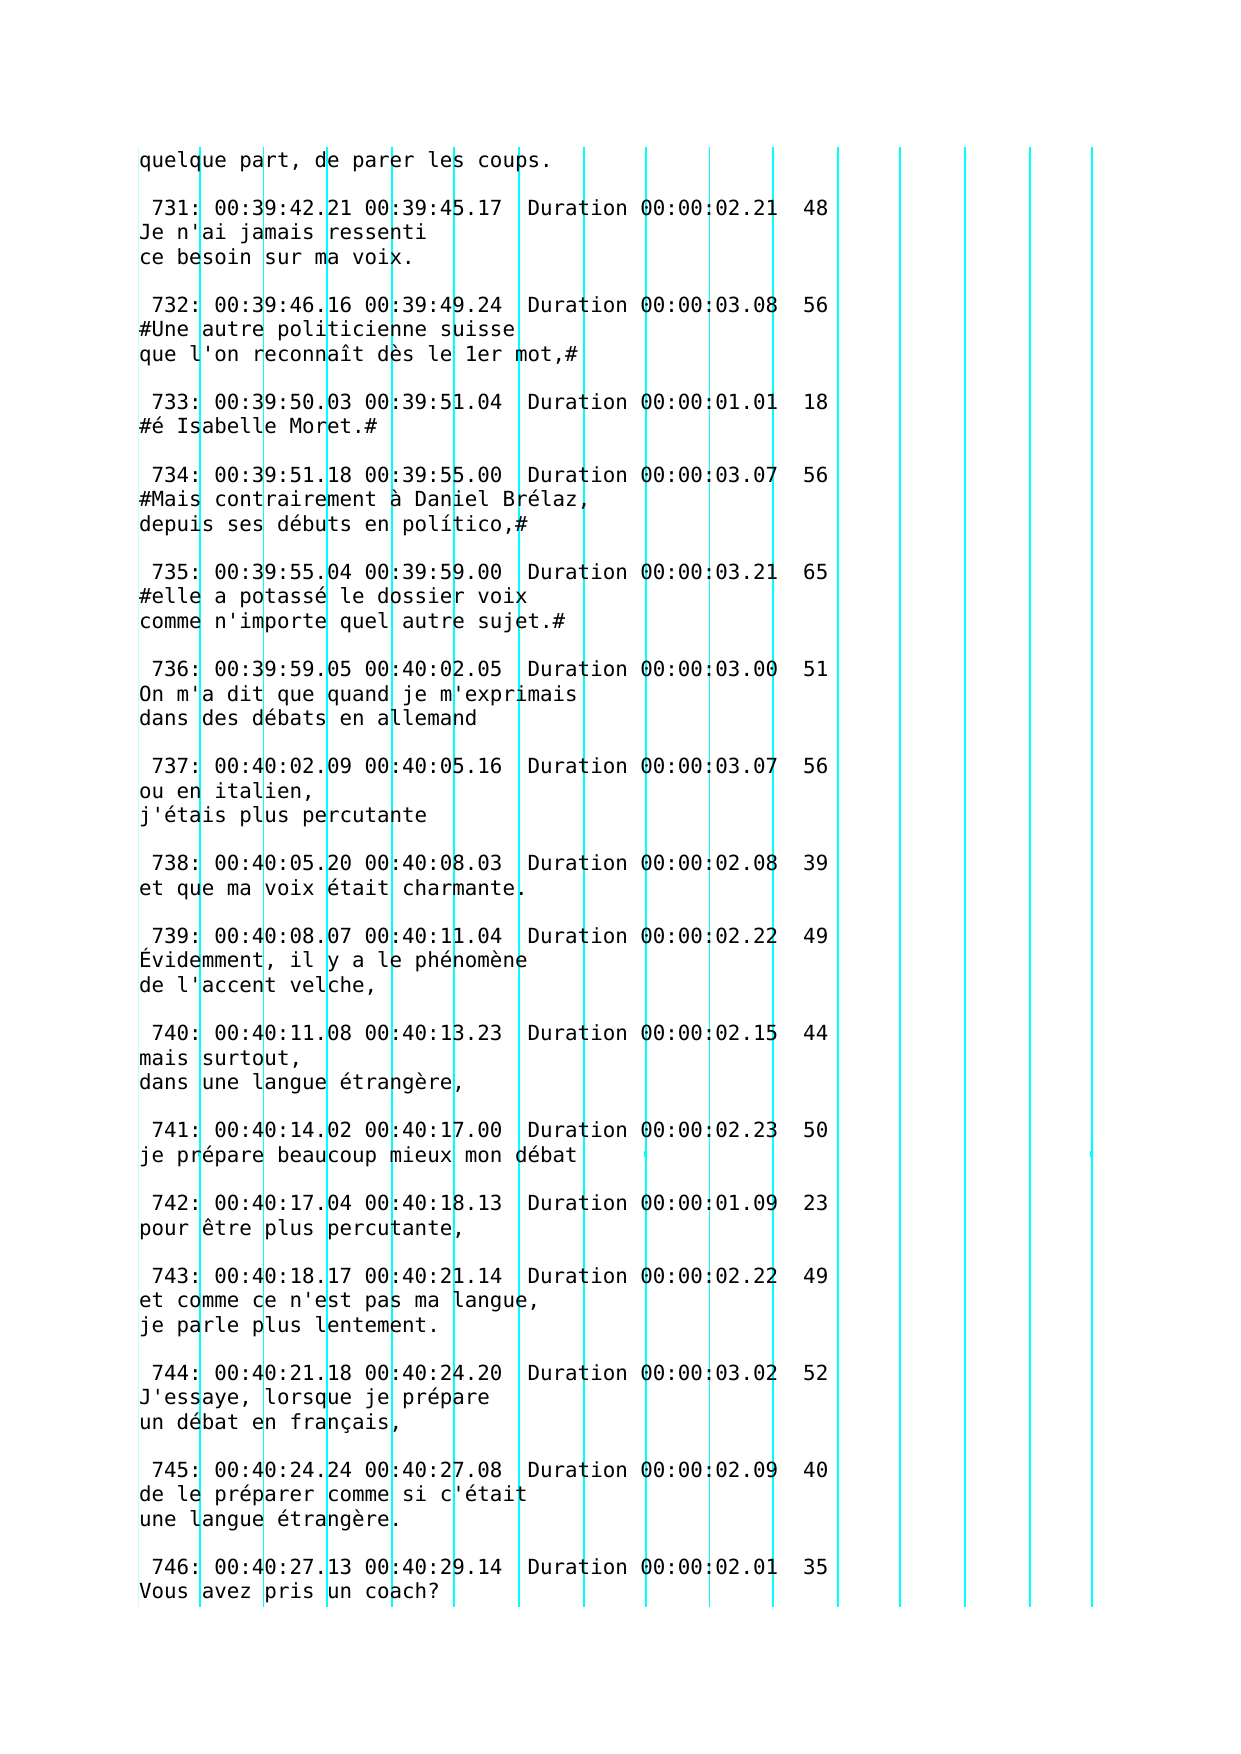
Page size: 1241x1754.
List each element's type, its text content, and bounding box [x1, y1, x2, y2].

text pour être plus percutante, [139, 1216, 1101, 1240]
text Je n'ai jamais ressenti [139, 220, 1101, 245]
text 734: 00:39:51.18 00:39:55.00 Duration 00:00:03.07 56 [139, 463, 1101, 487]
text je prépare beaucoup mieux mon débat [139, 1143, 1101, 1167]
text 744: 00:40:21.18 00:40:24.20 Duration 00:00:03.02 52 [139, 1361, 1101, 1385]
text que l'on reconnaît dès le 1er mot,# [139, 342, 1101, 366]
text Vous avez pris un coach? [139, 1579, 1101, 1604]
text depuis ses débuts en político,# [139, 512, 1101, 536]
text 738: 00:40:05.20 00:40:08.03 Duration 00:00:02.08 39 [139, 851, 1101, 876]
picture [138, 147, 1102, 1607]
text 743: 00:40:18.17 00:40:21.14 Duration 00:00:02.22 49 [139, 1264, 1101, 1288]
text quelque part, de parer les coups. [139, 148, 1101, 172]
text une langue étrangère. [139, 1507, 1101, 1531]
text et comme ce n'est pas ma langue, [139, 1288, 1101, 1313]
text de le préparer comme si c'était [139, 1482, 1101, 1507]
text #Mais contrairement à Daniel Brélaz, [139, 487, 1101, 512]
text 737: 00:40:02.09 00:40:05.16 Duration 00:00:03.07 56 [139, 754, 1101, 779]
text 739: 00:40:08.07 00:40:11.04 Duration 00:00:02.22 49 [139, 924, 1101, 948]
text 740: 00:40:11.08 00:40:13.23 Duration 00:00:02.15 44 [139, 1021, 1101, 1046]
text 742: 00:40:17.04 00:40:18.13 Duration 00:00:01.09 23 [139, 1191, 1101, 1216]
text ou en italien, [139, 779, 1101, 803]
text 735: 00:39:55.04 00:39:59.00 Duration 00:00:03.21 65 [139, 560, 1101, 584]
text On m'a dit que quand je m'exprimais [139, 682, 1101, 706]
text 741: 00:40:14.02 00:40:17.00 Duration 00:00:02.23 50 [139, 1118, 1101, 1143]
text et que ma voix était charmante. [139, 876, 1101, 900]
text un débat en français, [139, 1410, 1101, 1434]
text 731: 00:39:42.21 00:39:45.17 Duration 00:00:02.21 48 [139, 196, 1101, 220]
text 745: 00:40:24.24 00:40:27.08 Duration 00:00:02.09 40 [139, 1458, 1101, 1482]
text ce besoin sur ma voix. [139, 245, 1101, 269]
text comme n'importe quel autre sujet.# [139, 609, 1101, 633]
text #Une autre politicienne suisse [139, 317, 1101, 342]
text 746: 00:40:27.13 00:40:29.14 Duration 00:00:02.01 35 [139, 1555, 1101, 1579]
text de l'accent velche, [139, 973, 1101, 997]
text #é Isabelle Moret.# [139, 414, 1101, 439]
text Évidemment, il y a le phénomène [139, 948, 1101, 973]
text 736: 00:39:59.05 00:40:02.05 Duration 00:00:03.00 51 [139, 657, 1101, 682]
text mais surtout, [139, 1046, 1101, 1070]
text je parle plus lentement. [139, 1313, 1101, 1337]
text j'étais plus percutante [139, 803, 1101, 827]
text #elle a potassé le dossier voix [139, 584, 1101, 609]
text 733: 00:39:50.03 00:39:51.04 Duration 00:00:01.01 18 [139, 390, 1101, 414]
text J'essaye, lorsque je prépare [139, 1385, 1101, 1410]
text dans des débats en allemand [139, 706, 1101, 730]
text dans une langue étrangère, [139, 1070, 1101, 1094]
text 732: 00:39:46.16 00:39:49.24 Duration 00:00:03.08 56 [139, 293, 1101, 317]
